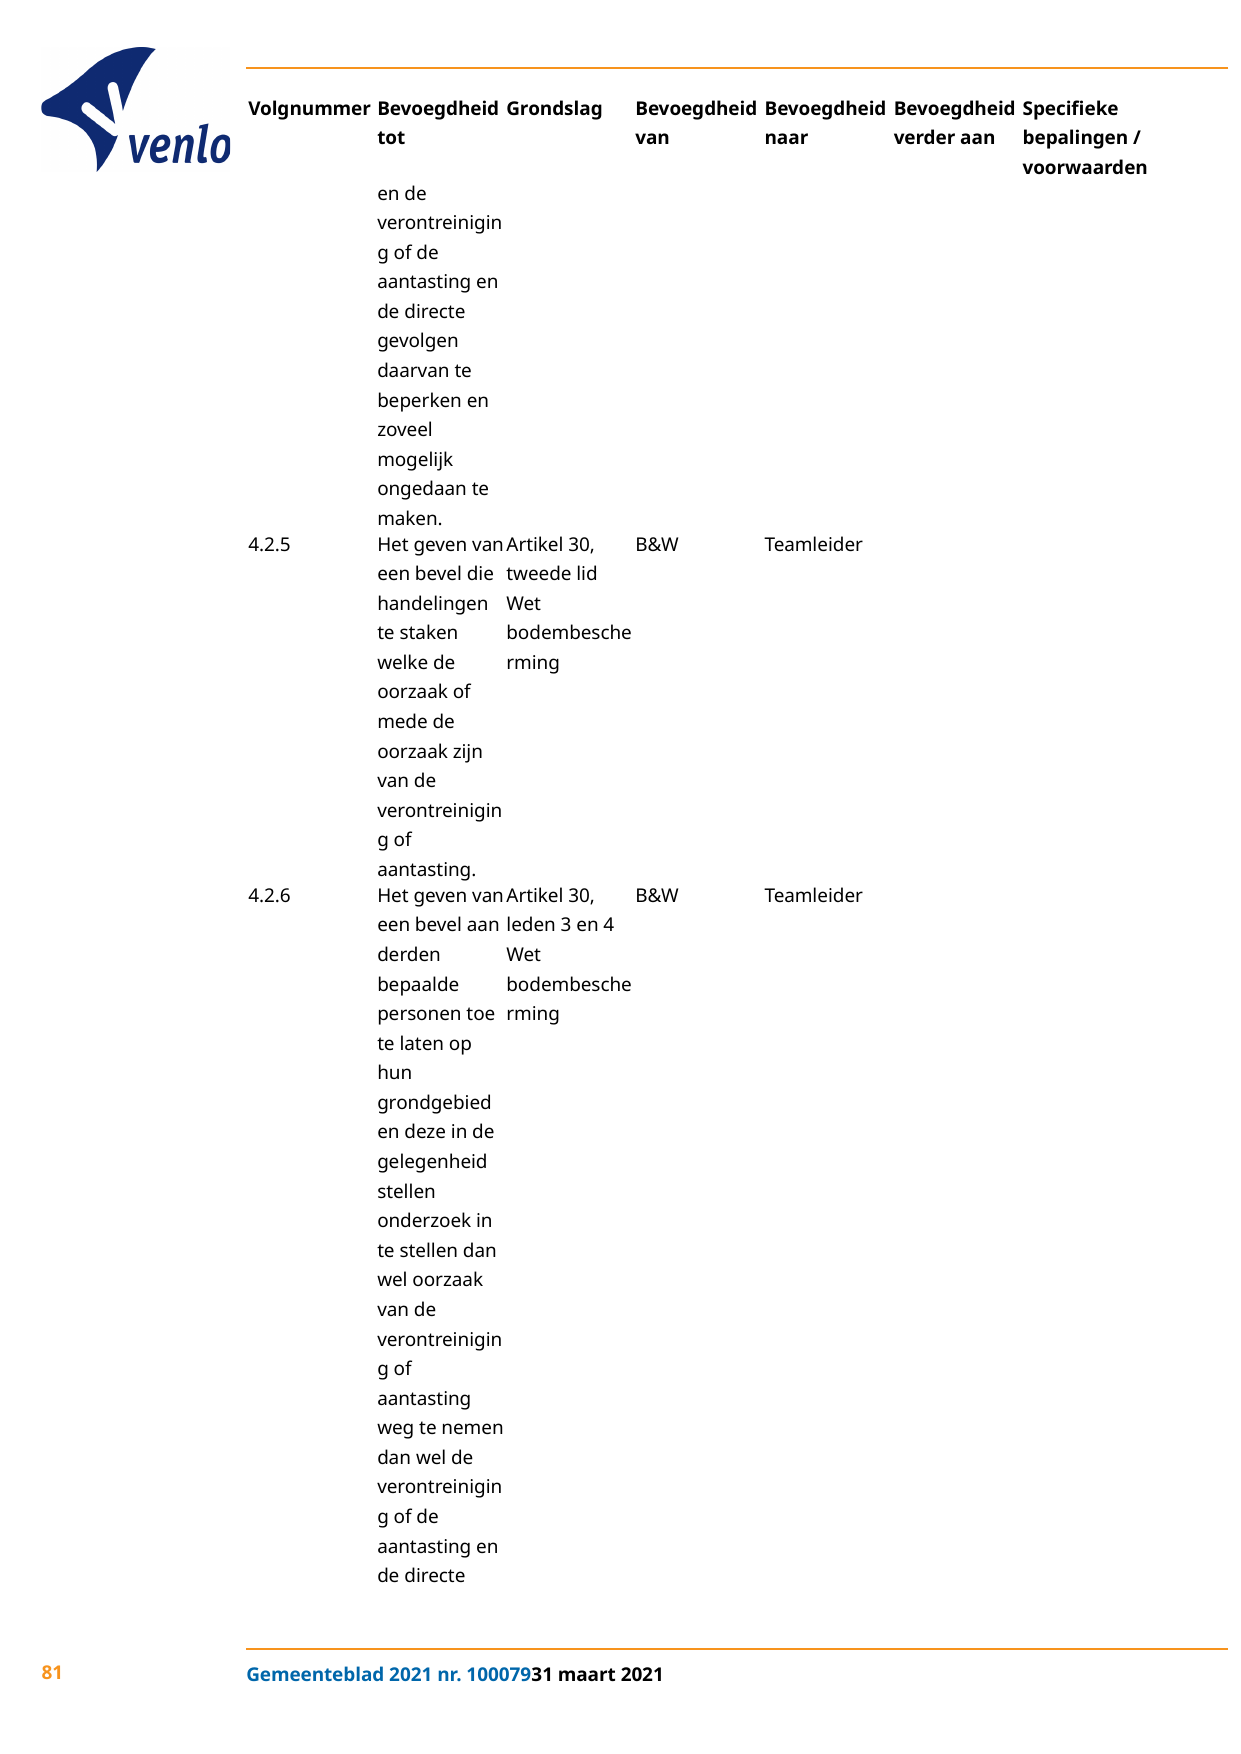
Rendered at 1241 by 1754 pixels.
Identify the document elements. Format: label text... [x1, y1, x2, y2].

table_cell [1023, 531, 1152, 882]
table_cell B&W [635, 531, 764, 882]
table_cell [506, 180, 635, 531]
table_header Grondslag [506, 95, 635, 180]
table_cell Teamleider [764, 882, 893, 1588]
table_cell [764, 180, 893, 531]
table_cell Het geven van een bevel die handelingen te staken welke de oorzaak of mede de oorzaak zijn van de verontreiniging of aantasting. [377, 531, 506, 882]
table_cell [1023, 180, 1152, 531]
table_cell 4.2.6 [248, 882, 377, 1588]
table_cell en de verontreiniging of de aantasting en de directe gevolgen daarvan te beperken en zoveel mogelijk ongedaan te maken. [377, 180, 506, 531]
table_cell B&W [635, 882, 764, 1588]
table_cell Artikel 30, tweede lid Wet bodembescherming [506, 531, 635, 882]
table_cell 4.2.5 [248, 531, 377, 882]
table_header Bevoegdheid van [635, 95, 764, 180]
table_cell [894, 180, 1022, 531]
table_header Bevoegdheid tot [377, 95, 506, 180]
table_header Bevoegdheid naar [764, 95, 893, 180]
table_cell Artikel 30, leden 3 en 4 Wet bodembescherming [506, 882, 635, 1588]
table_cell [635, 180, 764, 531]
table_header Bevoegdheid verder aan [894, 95, 1022, 180]
table_cell [894, 882, 1022, 1588]
table_cell [894, 531, 1022, 882]
picture [41, 47, 231, 172]
table_cell Teamleider [764, 531, 893, 882]
table_cell [1023, 882, 1152, 1588]
table_cell Het geven van een bevel aan derden bepaalde personen toe te laten op hun grondgebied en deze in de gelegenheid stellen onderzoek in te stellen dan wel oorzaak van de verontreiniging of aantasting weg te nemen dan wel de verontreiniging of de aantasting en de directe [377, 882, 506, 1588]
table_header Specifieke bepalingen / voorwaarden [1023, 95, 1152, 180]
table_header Volgnummer [248, 95, 377, 180]
table_cell [248, 180, 377, 531]
